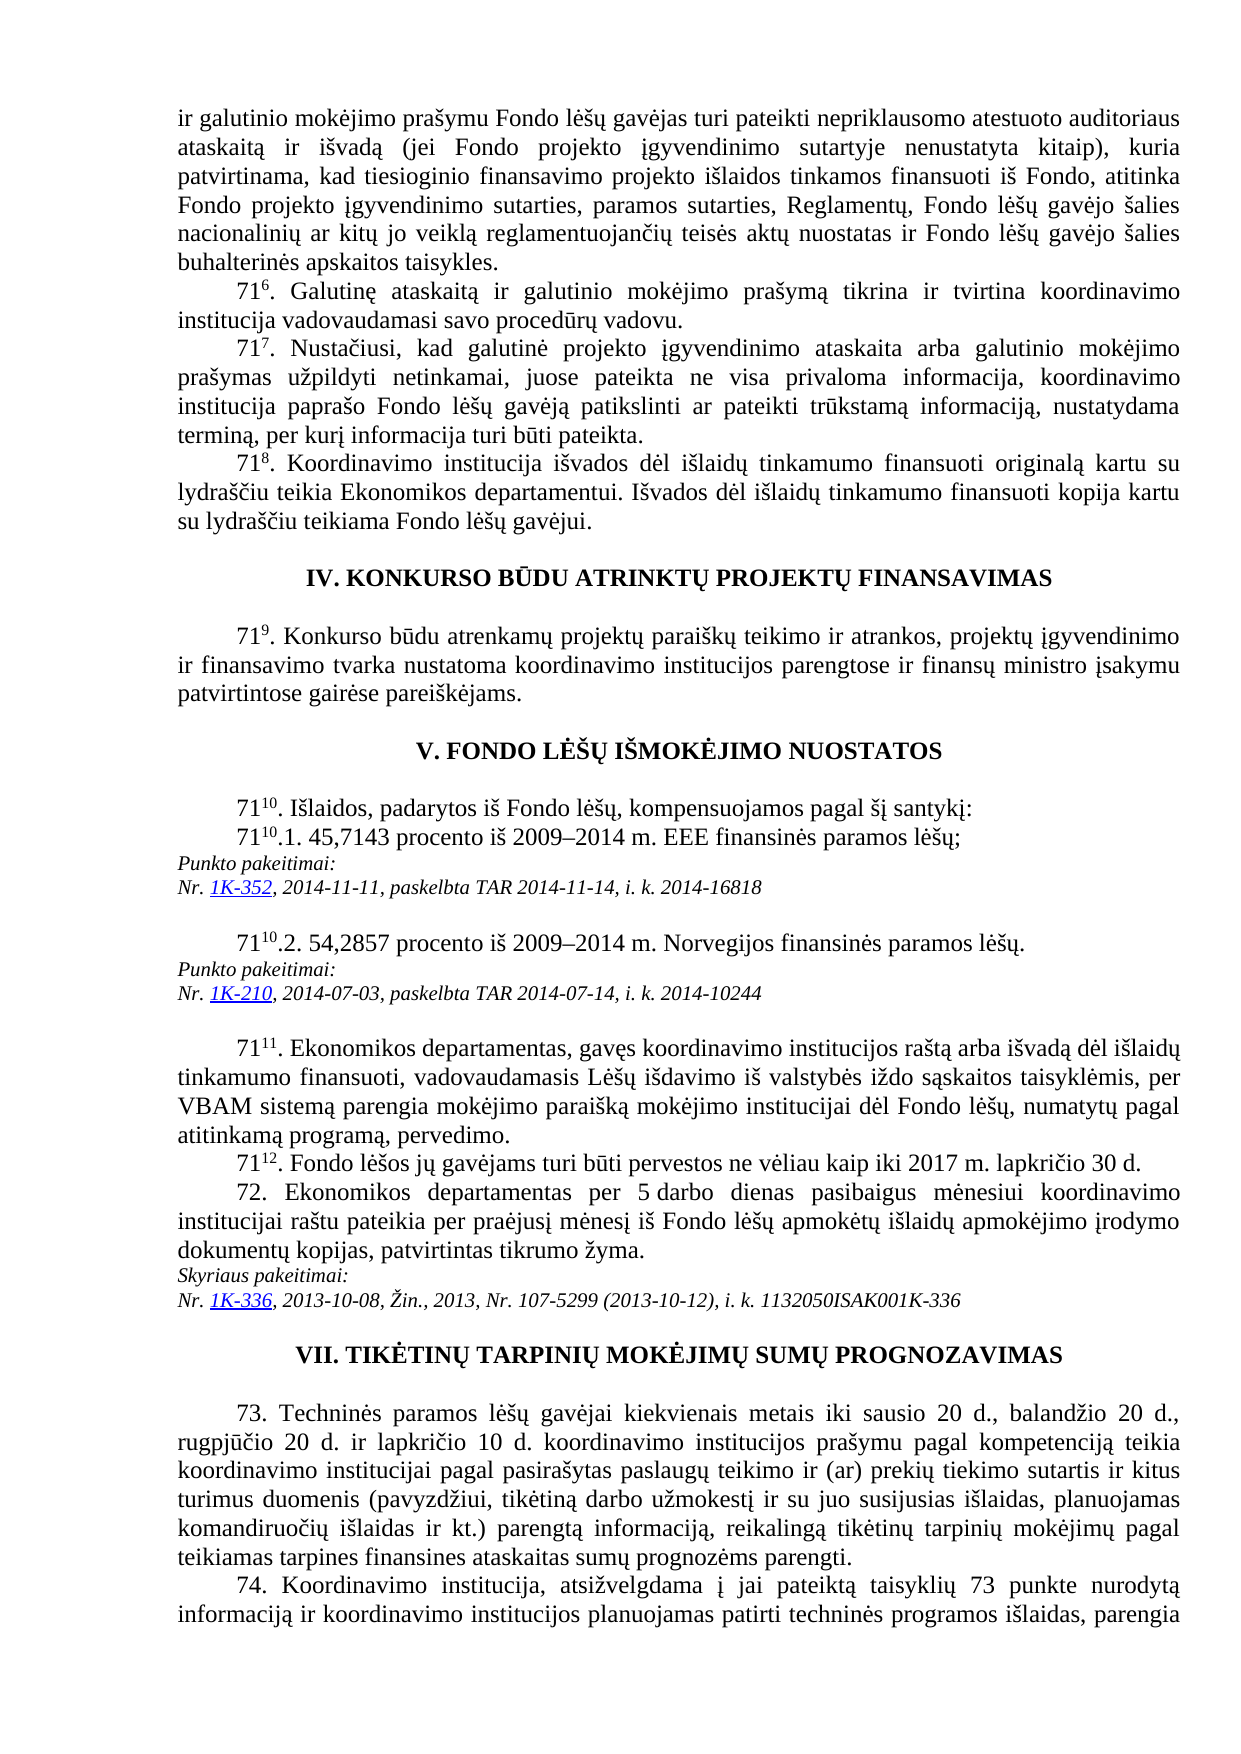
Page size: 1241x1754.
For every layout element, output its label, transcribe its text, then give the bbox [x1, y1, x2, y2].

text IV. Konkurso būdu atrinktų projektų finansavimas [177, 563, 1181, 592]
text Nr. 1K-352, 2014-11-11, paskelbta TAR 2014-11-14, i. k. 2014-16818 [177, 875, 1181, 899]
text Skyriaus pakeitimai: [177, 1263, 1181, 1287]
text 7111. Ekonomikos departamentas, gavęs koordinavimo institucijos raštą arba išvadą dėl išlaidų tinkamumo finansuoti, vadovaudamasis Lėšų išdavimo iš valstybės iždo sąskaitos taisyklėmis, per VBAM sistemą parengia mokėjimo paraišką mokėjimo institucijai dėl Fondo lėšų, numatytų pagal atitinkamą programą, pervedimo. [177, 1033, 1181, 1148]
text 72. Ekonomikos departamentas per 5 darbo dienas pasibaigus mėnesiui koordinavimo institucijai raštu pateikia per praėjusį mėnesį iš Fondo lėšų apmokėtų išlaidų apmokėjimo įrodymo dokumentų kopijas, patvirtintas tikrumo žyma. [177, 1177, 1181, 1263]
text 74. Koordinavimo institucija, atsižvelgdama į jai pateiktą taisyklių 73 punkte nurodytą informaciją ir koordinavimo institucijos planuojamas patirti techninės programos išlaidas, parengia [177, 1570, 1181, 1628]
text 7110.2. 54,2857 procento iš 2009–2014 m. Norvegijos finansinės paramos lėšų. [177, 928, 1181, 957]
text 7110.1. 45,7143 procento iš 2009–2014 m. EEE finansinės paramos lėšų; [177, 822, 1181, 851]
text V. FONDO LĖŠŲ IŠMOKĖJIMO NUOSTATOS [177, 736, 1181, 765]
text 7110. Išlaidos, padarytos iš Fondo lėšų, kompensuojamos pagal šį santykį: [177, 793, 1181, 822]
text 716. Galutinę ataskaitą ir galutinio mokėjimo prašymą tikrina ir tvirtina koordinavimo institucija vadovaudamasi savo procedūrų vadovu. [177, 276, 1181, 333]
text Punkto pakeitimai: [177, 957, 1181, 981]
text Punkto pakeitimai: [177, 851, 1181, 875]
text 73. Techninės paramos lėšų gavėjai kiekvienais metais iki sausio 20 d., balandžio 20 d., rugpjūčio 20 d. ir lapkričio 10 d. koordinavimo institucijos prašymu pagal kompetenciją teikia koordinavimo institucijai pagal pasirašytas paslaugų teikimo ir (ar) prekių tiekimo sutartis ir kitus turimus duomenis (pavyzdžiui, tikėtiną darbo užmokestį ir su juo susijusias išlaidas, planuojamas komandiruočių išlaidas ir kt.) parengtą informaciją, reikalingą tikėtinų tarpinių mokėjimų pagal teikiamas tarpines finansines ataskaitas sumų prognozėms parengti. [177, 1398, 1181, 1570]
text 717. Nustačiusi, kad galutinė projekto įgyvendinimo ataskaita arba galutinio mokėjimo prašymas užpildyti netinkamai, juose pateikta ne visa privaloma informacija, koordinavimo institucija paprašo Fondo lėšų gavėją patikslinti ar pateikti trūkstamą informaciją, nustatydama terminą, per kurį informacija turi būti pateikta. [177, 333, 1181, 448]
text Nr. 1K-210, 2014-07-03, paskelbta TAR 2014-07-14, i. k. 2014-10244 [177, 981, 1181, 1005]
text ir galutinio mokėjimo prašymu Fondo lėšų gavėjas turi pateikti nepriklausomo atestuoto auditoriaus ataskaitą ir išvadą (jei Fondo projekto įgyvendinimo sutartyje nenustatyta kitaip), kuria patvirtinama, kad tiesioginio finansavimo projekto išlaidos tinkamos finansuoti iš Fondo, atitinka Fondo projekto įgyvendinimo sutarties, paramos sutarties, Reglamentų, Fondo lėšų gavėjo šalies nacionalinių ar kitų jo veiklą reglamentuojančių teisės aktų nuostatas ir Fondo lėšų gavėjo šalies buhalterinės apskaitos taisykles. [177, 103, 1181, 276]
text Nr. 1K-336, 2013-10-08, Žin., 2013, Nr. 107-5299 (2013-10-12), i. k. 1132050ISAK001K-336 [177, 1287, 1181, 1312]
text VII. TIKĖTINŲ TARPINIŲ MOKĖJIMŲ SUMŲ PROGNOZAVIMAS [177, 1340, 1181, 1369]
text 719. Konkurso būdu atrenkamų projektų paraiškų teikimo ir atrankos, projektų įgyvendinimo ir finansavimo tvarka nustatoma koordinavimo institucijos parengtose ir finansų ministro įsakymu patvirtintose gairėse pareiškėjams. [177, 621, 1181, 707]
text 718. Koordinavimo institucija išvados dėl išlaidų tinkamumo finansuoti originalą kartu su lydraščiu teikia Ekonomikos departamentui. Išvados dėl išlaidų tinkamumo finansuoti kopija kartu su lydraščiu teikiama Fondo lėšų gavėjui. [177, 448, 1181, 535]
text 7112. Fondo lėšos jų gavėjams turi būti pervestos ne vėliau kaip iki 2017 m. lapkričio 30 d. [177, 1148, 1181, 1177]
